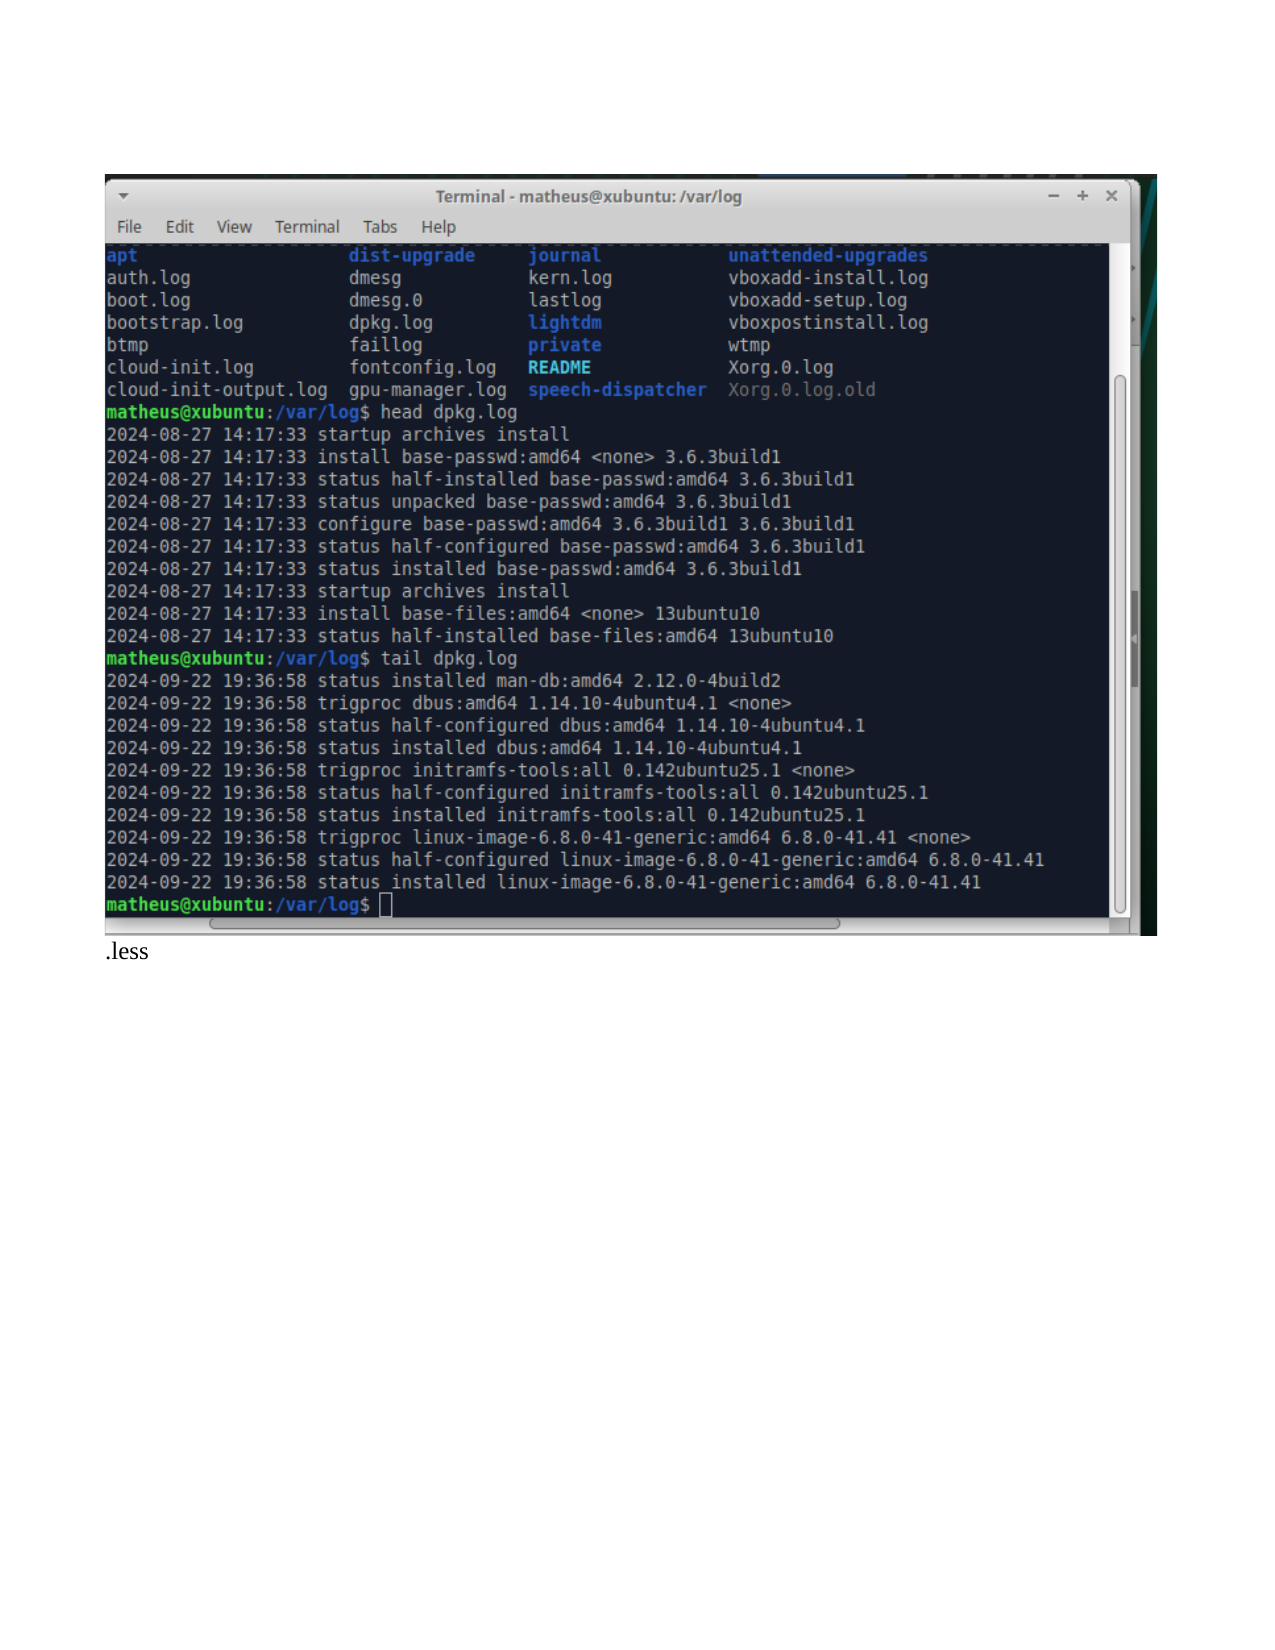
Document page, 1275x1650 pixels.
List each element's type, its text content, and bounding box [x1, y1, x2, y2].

text .less [105, 936, 1157, 964]
